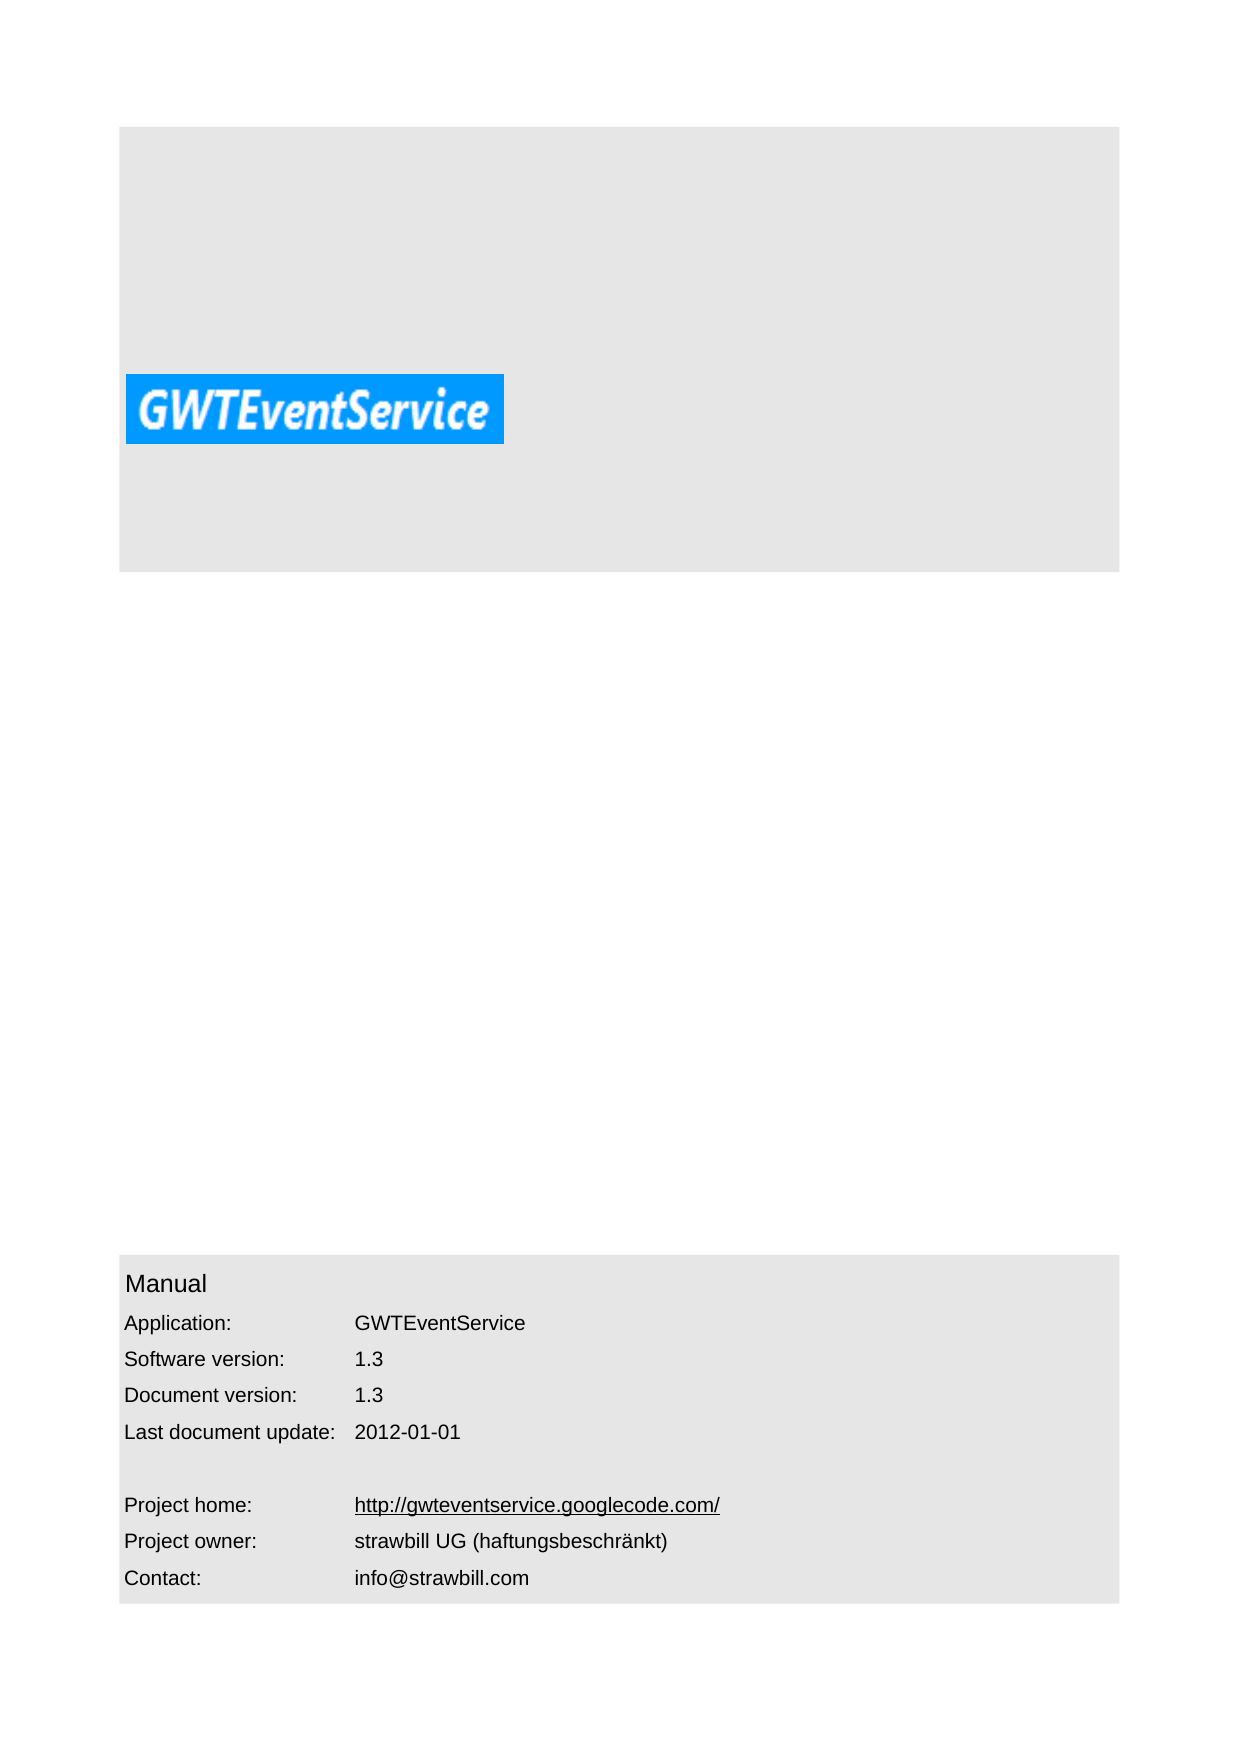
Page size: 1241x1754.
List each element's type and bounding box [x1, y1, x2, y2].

picture [126, 374, 504, 444]
